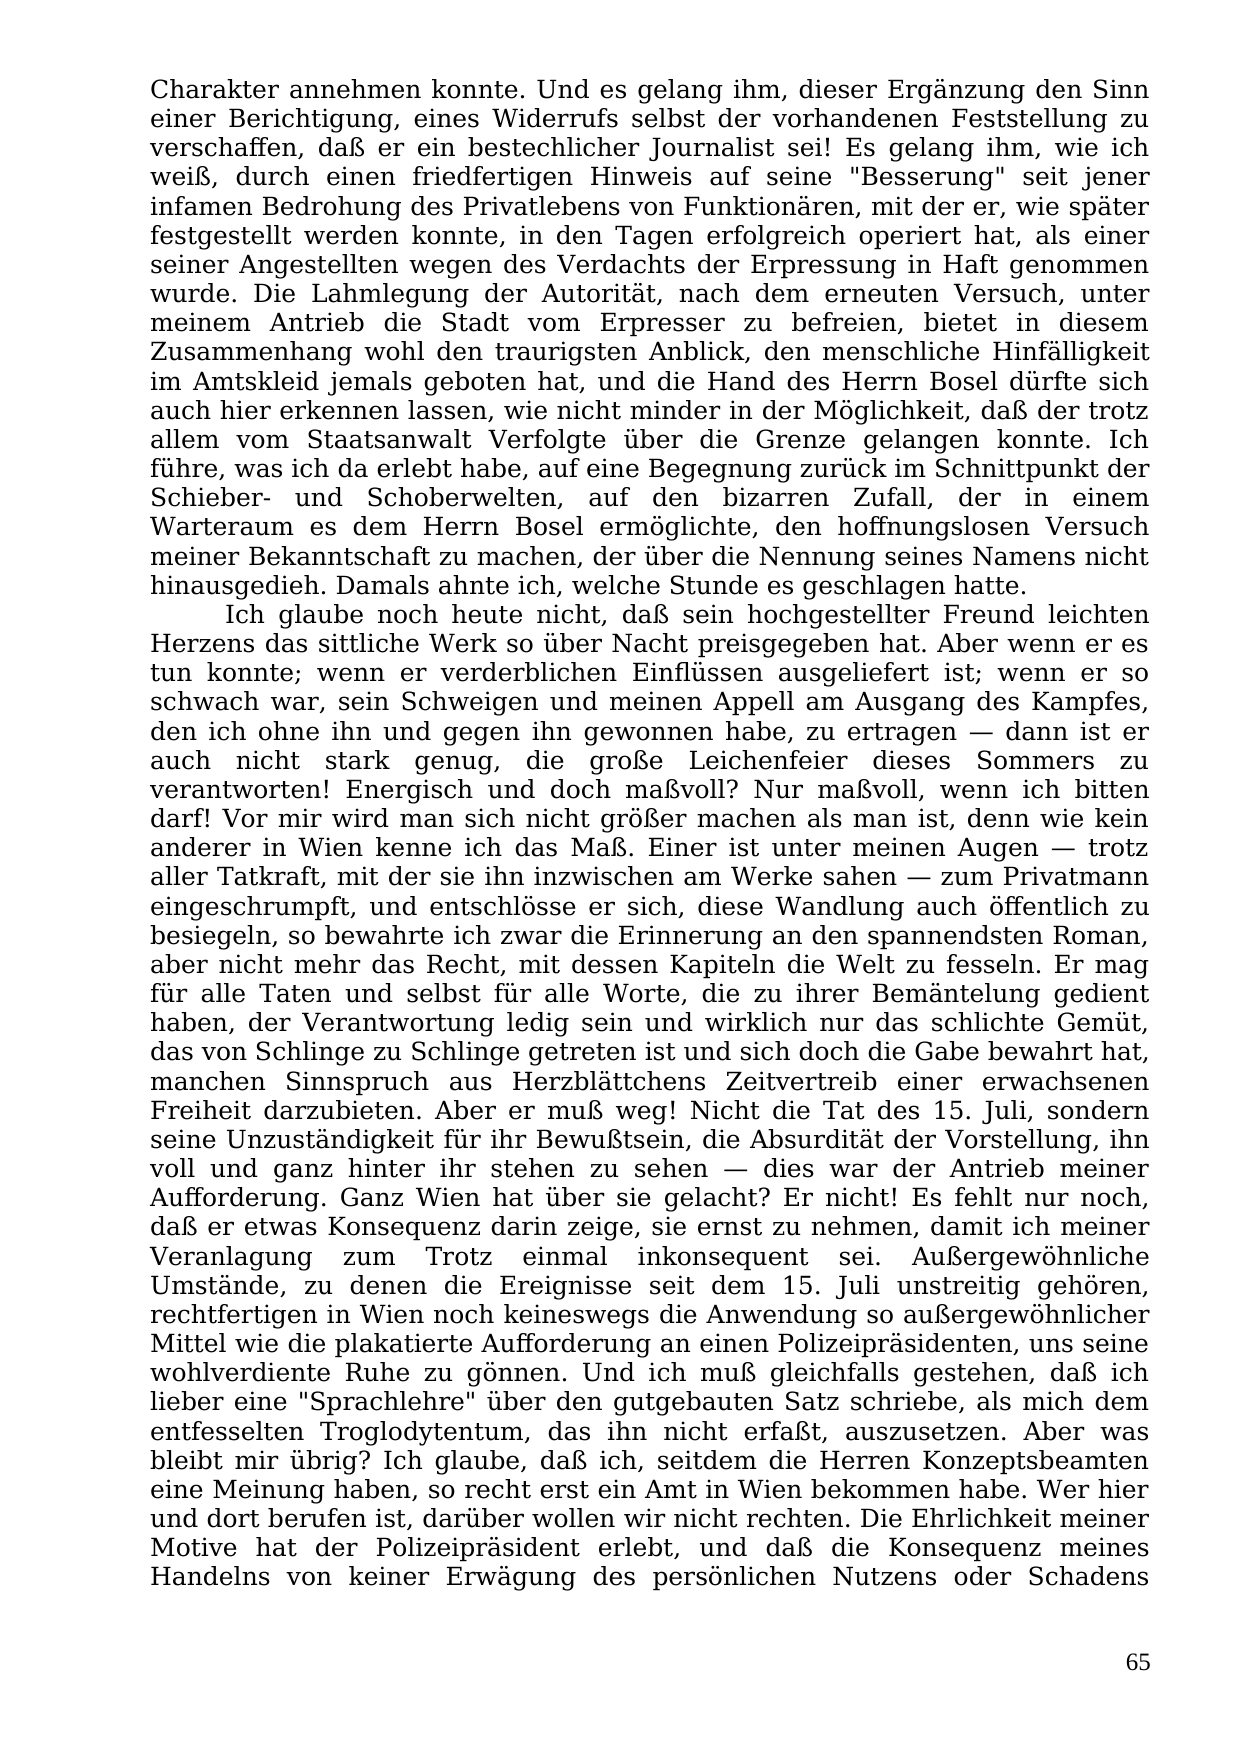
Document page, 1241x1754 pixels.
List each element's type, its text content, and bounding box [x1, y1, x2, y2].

text Ich glaube noch heute nicht, daß sein hochgestellter Freund leichten Herzens das sittliche Werk so über Nacht preisgegeben hat. Aber wenn er es tun konnte; wenn er verderblichen Einflüssen ausgeliefert ist; wenn er so schwach war, sein Schweigen und meinen Appell am Ausgang des Kampfes, den ich ohne ihn und gegen ihn gewonnen habe, zu ertragen — dann ist er auch nicht stark genug, die große Leichenfeier dieses Sommers zu verantworten! Energisch und doch maßvoll? Nur maßvoll, wenn ich bitten darf! Vor mir wird man sich nicht größer machen als man ist, denn wie kein anderer in Wien kenne ich das Maß. Einer ist unter meinen Augen — trotz aller Tatkraft, mit der sie ihn inzwischen am Werke sahen — zum Privatmann eingeschrumpft, und entschlösse er sich, diese Wandlung auch öffentlich zu besiegeln, so bewahrte ich zwar die Erinnerung an den spannendsten Roman, aber nicht mehr das Recht, mit dessen Kapiteln die Welt zu fesseln. Er mag für alle Taten und selbst für alle Worte, die zu ihrer Bemäntelung gedient haben, der Verantwortung ledig sein und wirklich nur das schlichte Gemüt, das von Schlinge zu Schlinge getreten ist und sich doch die Gabe bewahrt hat, manchen Sinnspruch aus Herzblättchens Zeitvertreib einer erwachsenen Freiheit darzubieten. Aber er muß weg! Nicht die Tat des 15. Juli, sondern seine Unzuständigkeit für ihr Bewußtsein, die Absurdität der Vorstellung, ihn voll und ganz hinter ihr stehen zu sehen — dies war der Antrieb meiner Aufforderung. Ganz Wien hat über sie gelacht? Er nicht! Es fehlt nur noch, daß er etwas Konsequenz darin zeige, sie ernst zu nehmen, damit ich meiner Veranlagung zum Trotz einmal inkonsequent sei. Außergewöhnliche Umstände, zu denen die Ereignisse seit dem 15. Juli unstreitig gehören, rechtfertigen in Wien noch keineswegs die Anwendung so außergewöhnlicher Mittel wie die plakatierte Aufforderung an einen Polizeipräsidenten, uns seine wohlverdiente Ruhe zu gönnen. Und ich muß gleichfalls gestehen, daß ich lieber eine "Sprachlehre" über den gutgebauten Satz schriebe, als mich dem entfesselten Troglodytentum, das ihn nicht erfaßt, auszusetzen. Aber was bleibt mir übrig? Ich glaube, daß ich, seitdem die Herren Konzeptsbeamten eine Meinung haben, so recht erst ein Amt in Wien bekommen habe. Wer hier und dort berufen ist, darüber wollen wir nicht rechten. Die Ehrlichkeit meiner Motive hat der Polizeipräsident erlebt, und daß die Konsequenz meines Handelns von keiner Erwägung des persönlichen Nutzens oder Schadens [150, 600, 1151, 1592]
text Charakter annehmen konnte. Und es gelang ihm, dieser Ergänzung den Sinn einer Berichtigung, eines Widerrufs selbst der vorhandenen Feststellung zu verschaffen, daß er ein bestechlicher Journalist sei! Es gelang ihm, wie ich weiß, durch einen friedfertigen Hinweis auf seine "Besserung" seit jener infamen Bedrohung des Privatlebens von Funktionären, mit der er, wie später festgestellt werden konnte, in den Tagen erfolgreich operiert hat, als einer seiner Angestellten wegen des Verdachts der Erpressung in Haft genommen wurde. Die Lahmlegung der Autorität, nach dem erneuten Versuch, unter meinem Antrieb die Stadt vom Erpresser zu befreien, bietet in diesem Zusammenhang wohl den traurigsten Anblick, den menschliche Hinfälligkeit im Amtskleid jemals geboten hat, und die Hand des Herrn Bosel dürfte sich auch hier erkennen lassen, wie nicht minder in der Möglichkeit, daß der trotz allem vom Staatsanwalt Verfolgte über die Grenze gelangen konnte. Ich führe, was ich da erlebt habe, auf eine Begegnung zurück im Schnittpunkt der Schieber- und Schoberwelten, auf den bizarren Zufall, der in einem Warteraum es dem Herrn Bosel ermöglichte, den hoffnungslosen Versuch meiner Bekanntschaft zu machen, der über die Nennung seines Namens nicht hinausgedieh. Damals ahnte ich, welche Stunde es geschlagen hatte. [150, 75, 1151, 600]
